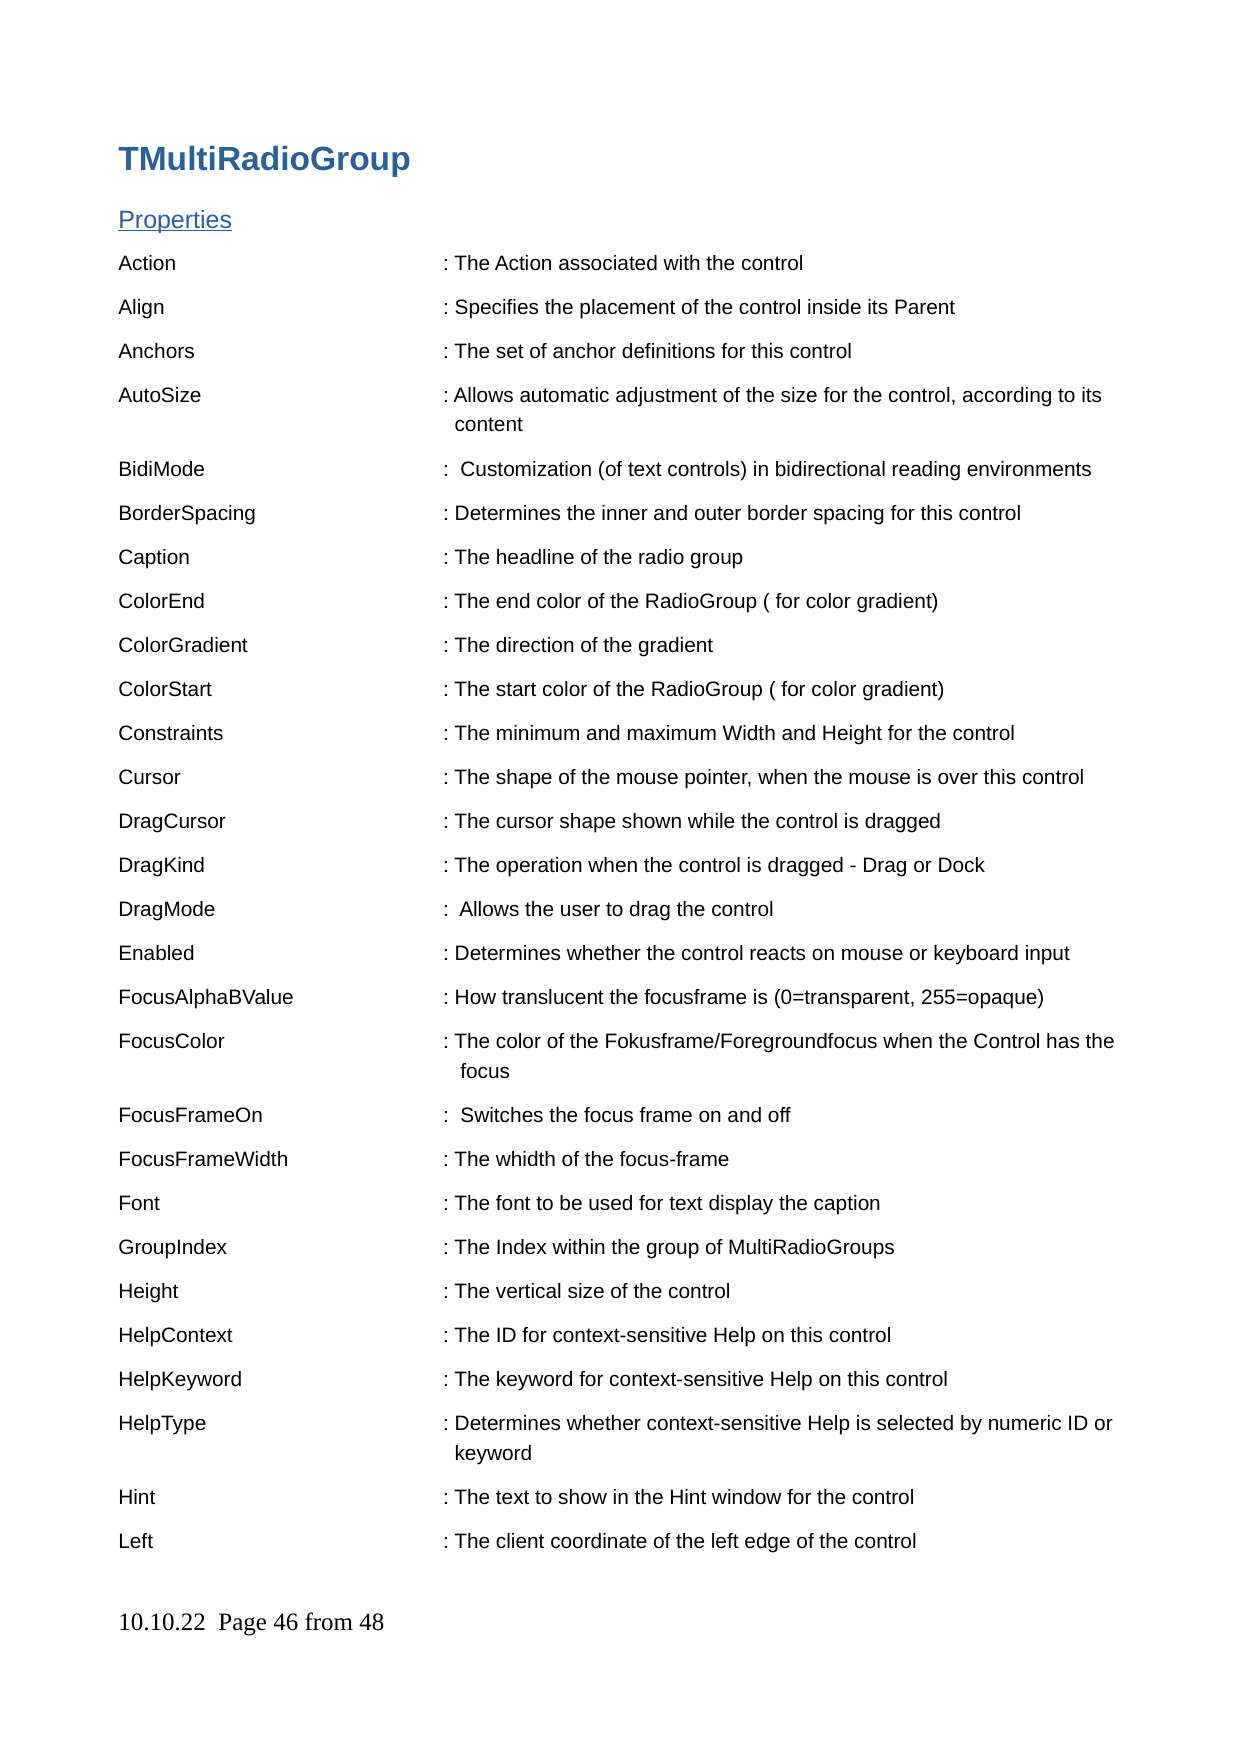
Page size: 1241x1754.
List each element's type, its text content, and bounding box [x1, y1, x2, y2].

text FocusColor : The color of the Fokusframe/Foregroundfocus when the Control has the focus [118, 1025, 1122, 1084]
subtitle TMultiRadioGroup [118, 139, 1122, 178]
text HelpType : Determines whether context-sensitive Help is selected by numeric ID or keyword [118, 1407, 1122, 1466]
text Left : The client coordinate of the left edge of the control [118, 1525, 1122, 1554]
text Constraints : The minimum and maximum Width and Height for the control [118, 717, 1122, 746]
subtitle Properties [118, 205, 1122, 234]
text ColorEnd : The end color of the RadioGroup ( for color gradient) [118, 584, 1122, 614]
text HelpKeyword : The keyword for context-sensitive Help on this control [118, 1363, 1122, 1393]
text Font : The font to be used for text display the caption [118, 1187, 1122, 1216]
text Caption : The headline of the radio group [118, 541, 1122, 570]
text Enabled : Determines whether the control reacts on mouse or keyboard input [118, 937, 1122, 967]
text FocusFrameOn : Switches the focus frame on and off [118, 1099, 1122, 1128]
text FocusAlphaBValue : How translucent the focusframe is (0=transparent, 255=opaque) [118, 981, 1122, 1011]
text HelpContext : The ID for context-sensitive Help on this control [118, 1319, 1122, 1348]
text DragMode : Allows the user to drag the control [118, 893, 1122, 922]
text Hint : The text to show in the Hint window for the control [118, 1481, 1122, 1510]
text BidiMode : Customization (of text controls) in bidirectional reading environments [118, 452, 1122, 482]
text DragCursor : The cursor shape shown while the control is dragged [118, 805, 1122, 834]
text ColorGradient : The direction of the gradient [118, 629, 1122, 658]
text DragKind : The operation when the control is dragged - Drag or Dock [118, 849, 1122, 878]
text AutoSize : Allows automatic adjustment of the size for the control, according to its content [118, 379, 1122, 438]
text ColorStart : The start color of the RadioGroup ( for color gradient) [118, 673, 1122, 702]
text Action : The Action associated with the control [118, 247, 1122, 276]
text Anchors : The set of anchor definitions for this control [118, 335, 1122, 364]
text GroupIndex : The Index within the group of MultiRadioGroups [118, 1231, 1122, 1260]
text Height : The vertical size of the control [118, 1275, 1122, 1304]
text FocusFrameWidth : The whidth of the focus-frame [118, 1143, 1122, 1172]
text Align : Specifies the placement of the control inside its Parent [118, 291, 1122, 320]
text Cursor : The shape of the mouse pointer, when the mouse is over this control [118, 761, 1122, 790]
text BorderSpacing : Determines the inner and outer border spacing for this control [118, 496, 1122, 526]
